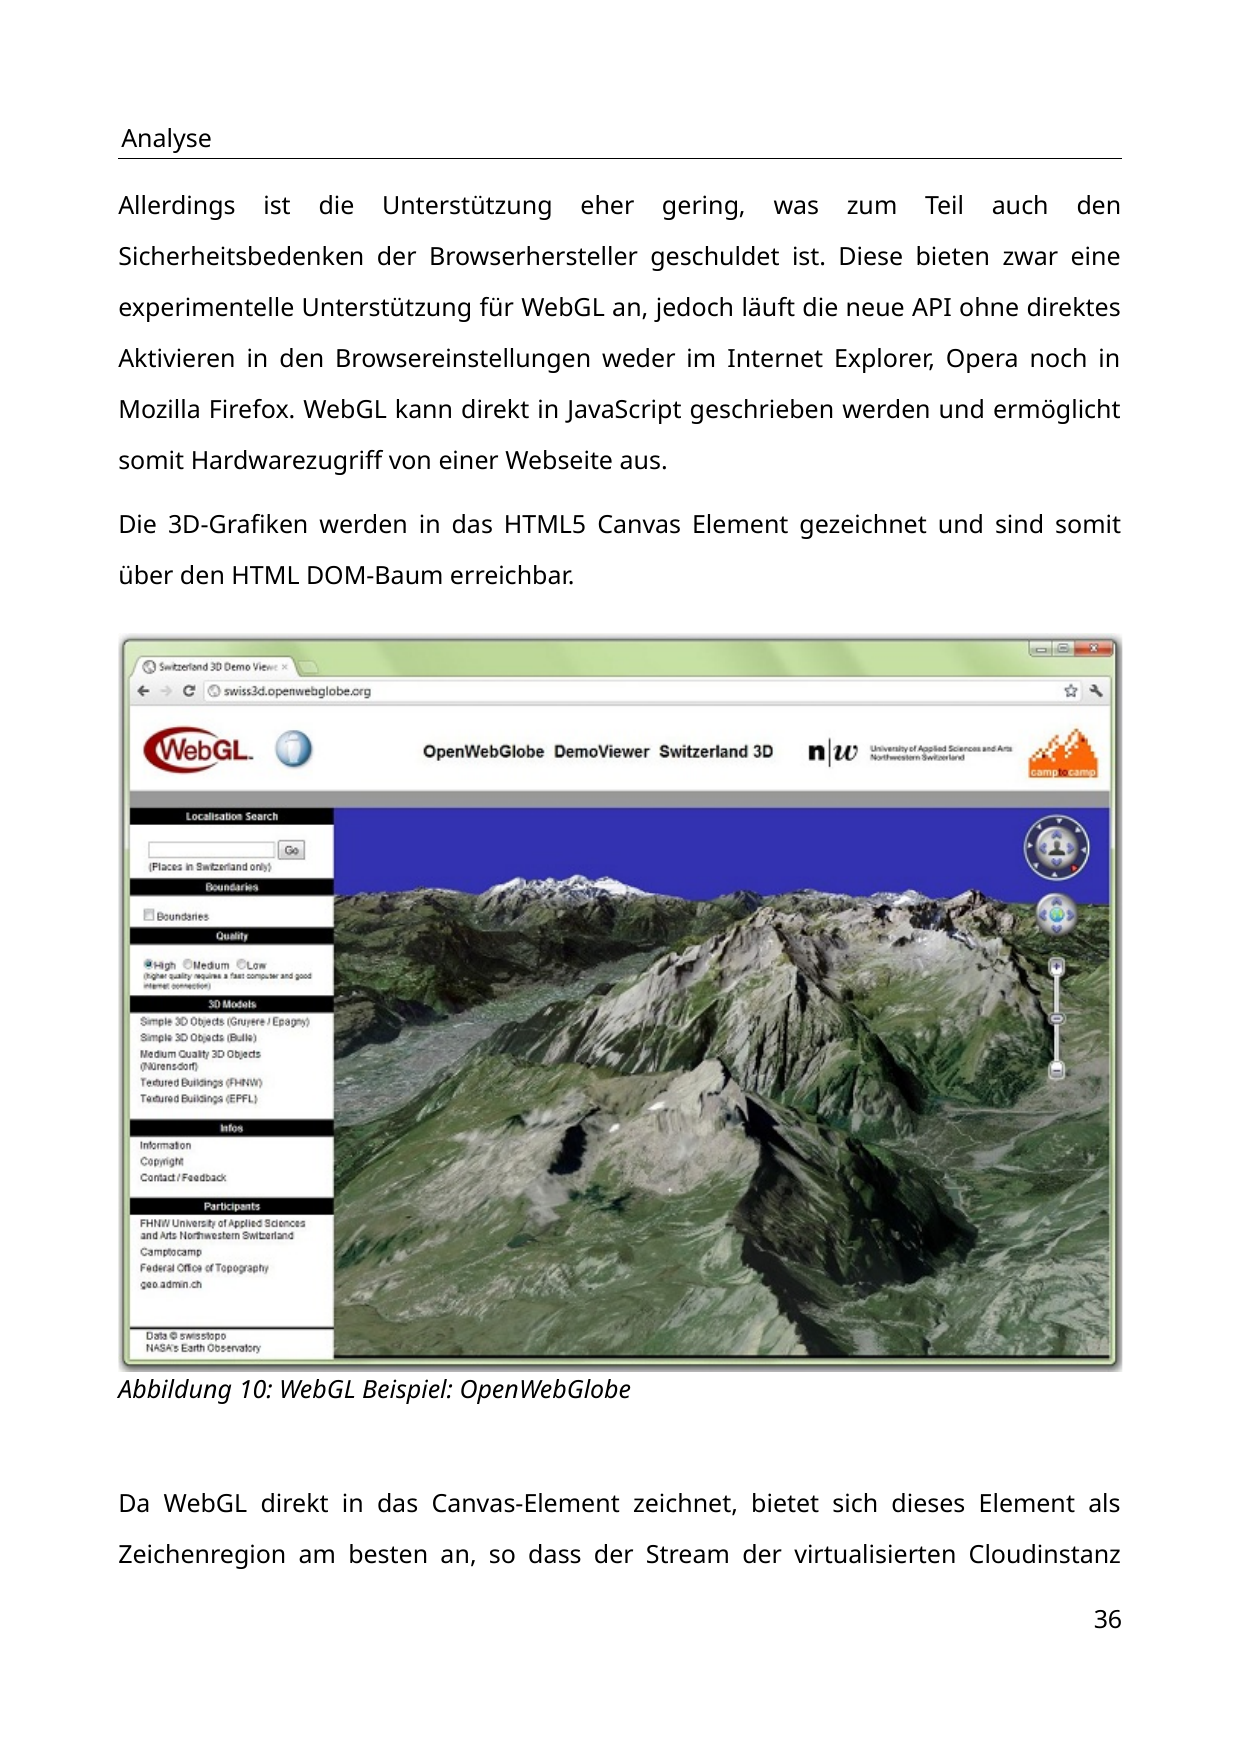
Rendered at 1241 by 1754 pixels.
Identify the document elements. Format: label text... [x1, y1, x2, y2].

picture [118, 633, 1123, 1372]
text Die 3D-Grafiken werden in das HTML5 Canvas Element gezeichnet und sind somit über den HTML DOM-Baum erreichbar. [118, 506, 1122, 591]
text Abbildung 10: WebGL Beispiel: OpenWebGlobe [118, 1372, 1122, 1405]
text Allerdings ist die Unterstützung eher gering, was zum Teil auch den Sicherheitsbedenken der Browserhersteller geschuldet ist. Diese bieten zwar eine experimentelle Unterstützung für WebGL an, jedoch läuft die neue API ohne direktes Aktivieren in den Browsereinstellungen weder im Internet Explorer, Opera noch in Mozilla Firefox. WebGL kann direkt in JavaScript geschrieben werden und ermöglicht somit Hardwarezugriff von einer Webseite aus. [118, 188, 1122, 477]
text Da WebGL direkt in das Canvas-Element zeichnet, bietet sich dieses Element als Zeichenregion am besten an, so dass der Stream der virtualisierten Cloudinstanz [118, 1486, 1122, 1571]
